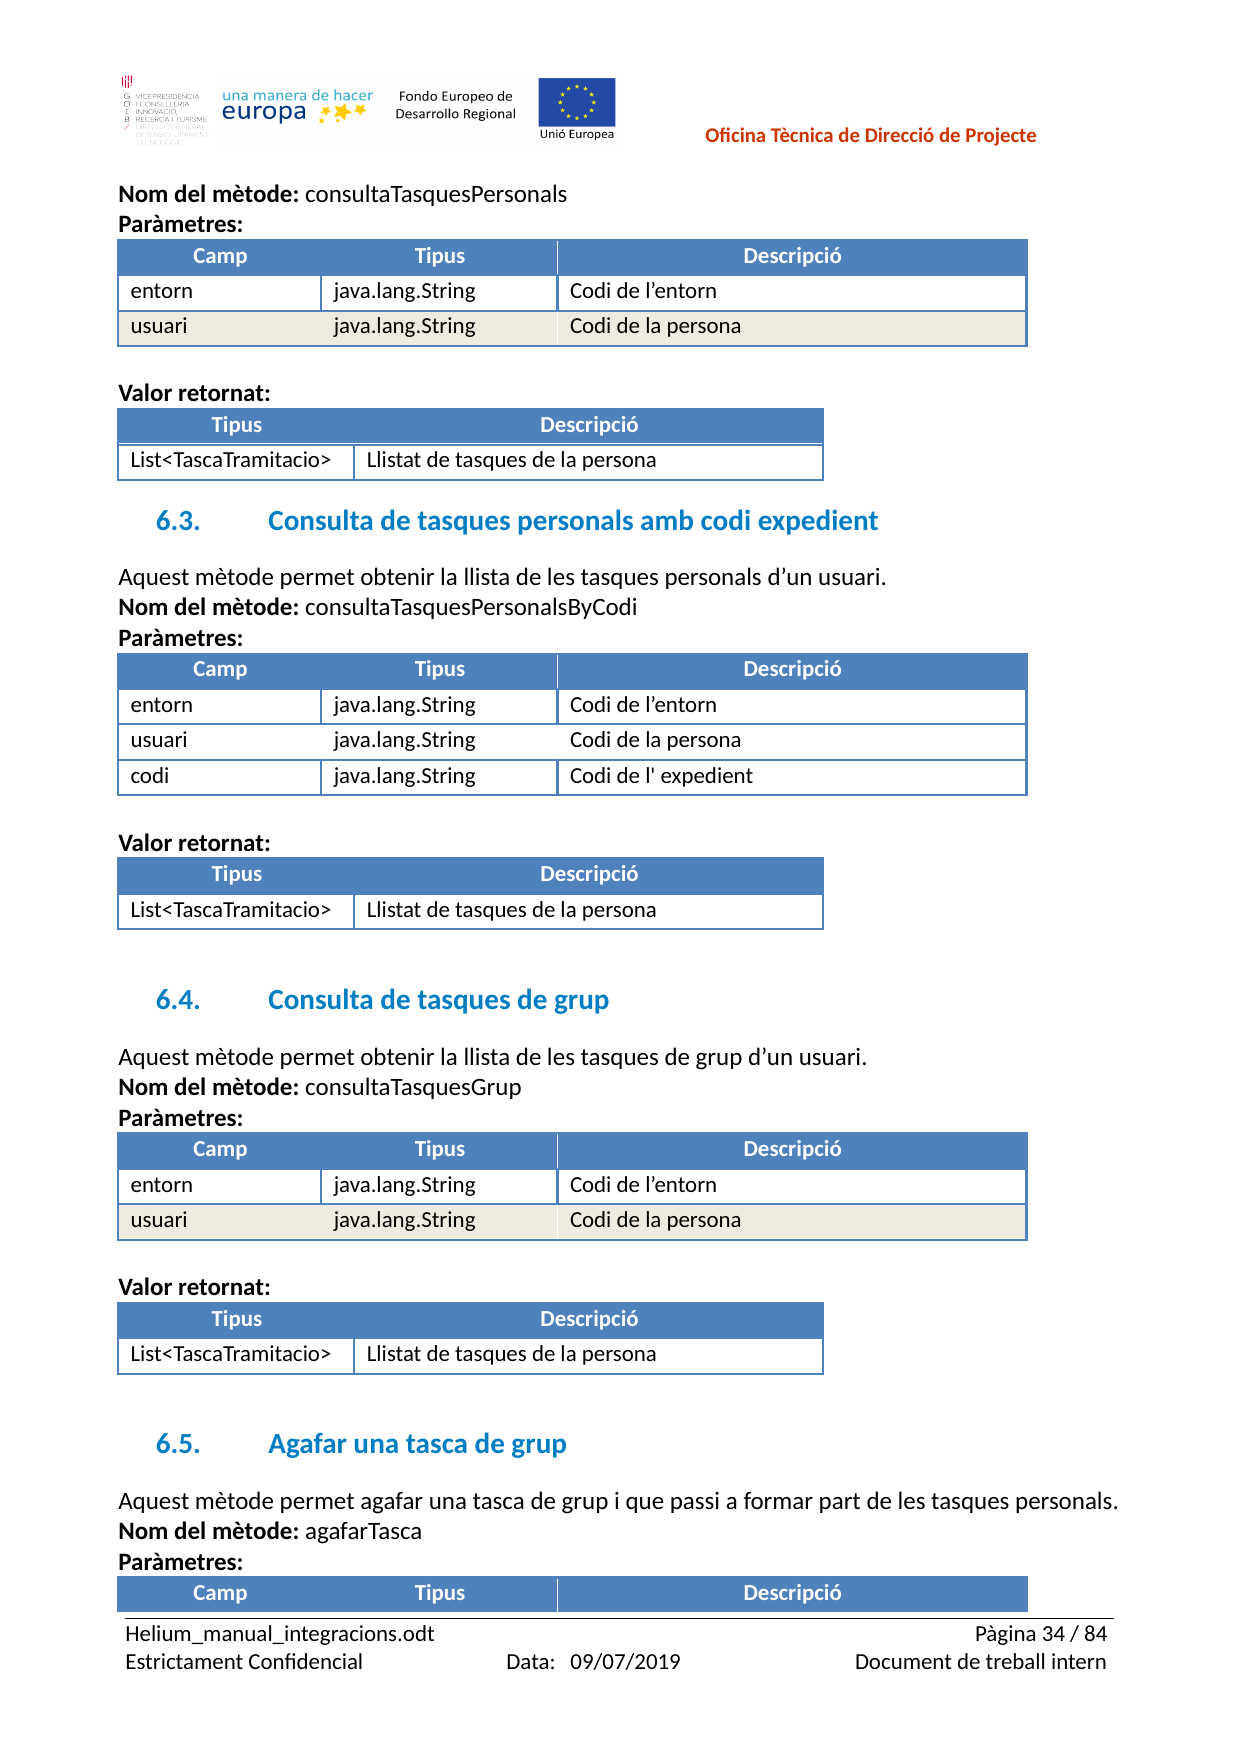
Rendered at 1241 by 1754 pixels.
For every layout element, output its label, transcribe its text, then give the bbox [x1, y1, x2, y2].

table_cell Codi de l' expedient [559, 761, 1025, 794]
table_header Camp [119, 1134, 321, 1168]
picture [118, 73, 213, 147]
table_header Tipus [119, 410, 354, 443]
subtitle Consulta de tasques personals amb codi expedient [156, 502, 1122, 537]
text Aquest mètode permet obtenir la llista de les tasques de grup d’un usuari. [118, 1041, 1122, 1071]
text Nom del mètode: consultaTasquesGrup Paràmetres: [118, 1071, 1122, 1132]
table_header Tipus [321, 241, 557, 274]
table_cell Codi de la persona [558, 312, 1025, 345]
table_header Tipus [321, 1134, 557, 1168]
table_cell Llistat de tasques de la persona [355, 446, 822, 479]
text Aquest mètode permet obtenir la llista de les tasques personals d’un usuari. [118, 561, 1122, 591]
table_header Descripció [558, 1579, 1025, 1612]
table_cell usuari [119, 725, 321, 759]
table_cell java.lang.String [321, 312, 557, 345]
table_header Tipus [321, 1579, 557, 1612]
table_cell usuari [119, 312, 321, 345]
text Valor retornat: [118, 827, 1122, 857]
table_header Descripció [354, 859, 822, 893]
table_cell entorn [119, 276, 320, 309]
table_header Tipus [321, 655, 557, 688]
table_header Camp [119, 241, 321, 274]
table_header Camp [119, 655, 321, 688]
table_cell codi [119, 761, 320, 794]
table_cell Codi de l’entorn [559, 690, 1025, 723]
text Nom del mètode: consultaTasquesPersonalsByCodi [118, 591, 1122, 622]
table_cell List<TascaTramitacio> [119, 895, 353, 928]
text Nom del mètode: agafarTasca Paràmetres: [118, 1515, 1122, 1576]
table_header Descripció [558, 241, 1025, 274]
table_cell usuari [119, 1205, 321, 1238]
table_cell java.lang.String [322, 1170, 556, 1203]
table_cell Codi de la persona [558, 725, 1025, 759]
table_cell Llistat de tasques de la persona [355, 1339, 822, 1372]
subtitle Agafar una tasca de grup [156, 1426, 1122, 1461]
picture [219, 73, 621, 147]
table_header Descripció [354, 1304, 822, 1337]
subtitle Consulta de tasques de grup [156, 981, 1122, 1017]
table_cell Codi de l’entorn [559, 1170, 1025, 1203]
table_header Descripció [558, 655, 1025, 688]
table_header Tipus [119, 1304, 354, 1337]
table_cell List<TascaTramitacio> [119, 446, 353, 479]
table_cell java.lang.String [322, 276, 556, 309]
table_header Descripció [354, 410, 822, 443]
table_cell java.lang.String [322, 690, 556, 723]
text Paràmetres: [118, 622, 1122, 652]
table_header Descripció [558, 1134, 1025, 1168]
table_header Camp [119, 1579, 321, 1612]
text Nom del mètode: consultaTasquesPersonals Paràmetres: [118, 178, 1122, 239]
table_cell java.lang.String [321, 725, 557, 759]
table_header Tipus [119, 859, 354, 893]
table_cell Codi de la persona [558, 1205, 1025, 1238]
table_cell entorn [119, 1170, 320, 1203]
text Aquest mètode permet agafar una tasca de grup i que passi a formar part de les tasques personals. [118, 1485, 1122, 1515]
text Valor retornat: [118, 1271, 1122, 1302]
table_cell java.lang.String [322, 761, 556, 794]
text Valor retornat: [118, 378, 1122, 408]
table_cell entorn [119, 690, 320, 723]
table_cell List<TascaTramitacio> [119, 1339, 353, 1372]
table_cell java.lang.String [321, 1205, 557, 1238]
table_cell Llistat de tasques de la persona [355, 895, 822, 928]
table_cell Codi de l’entorn [559, 276, 1025, 309]
